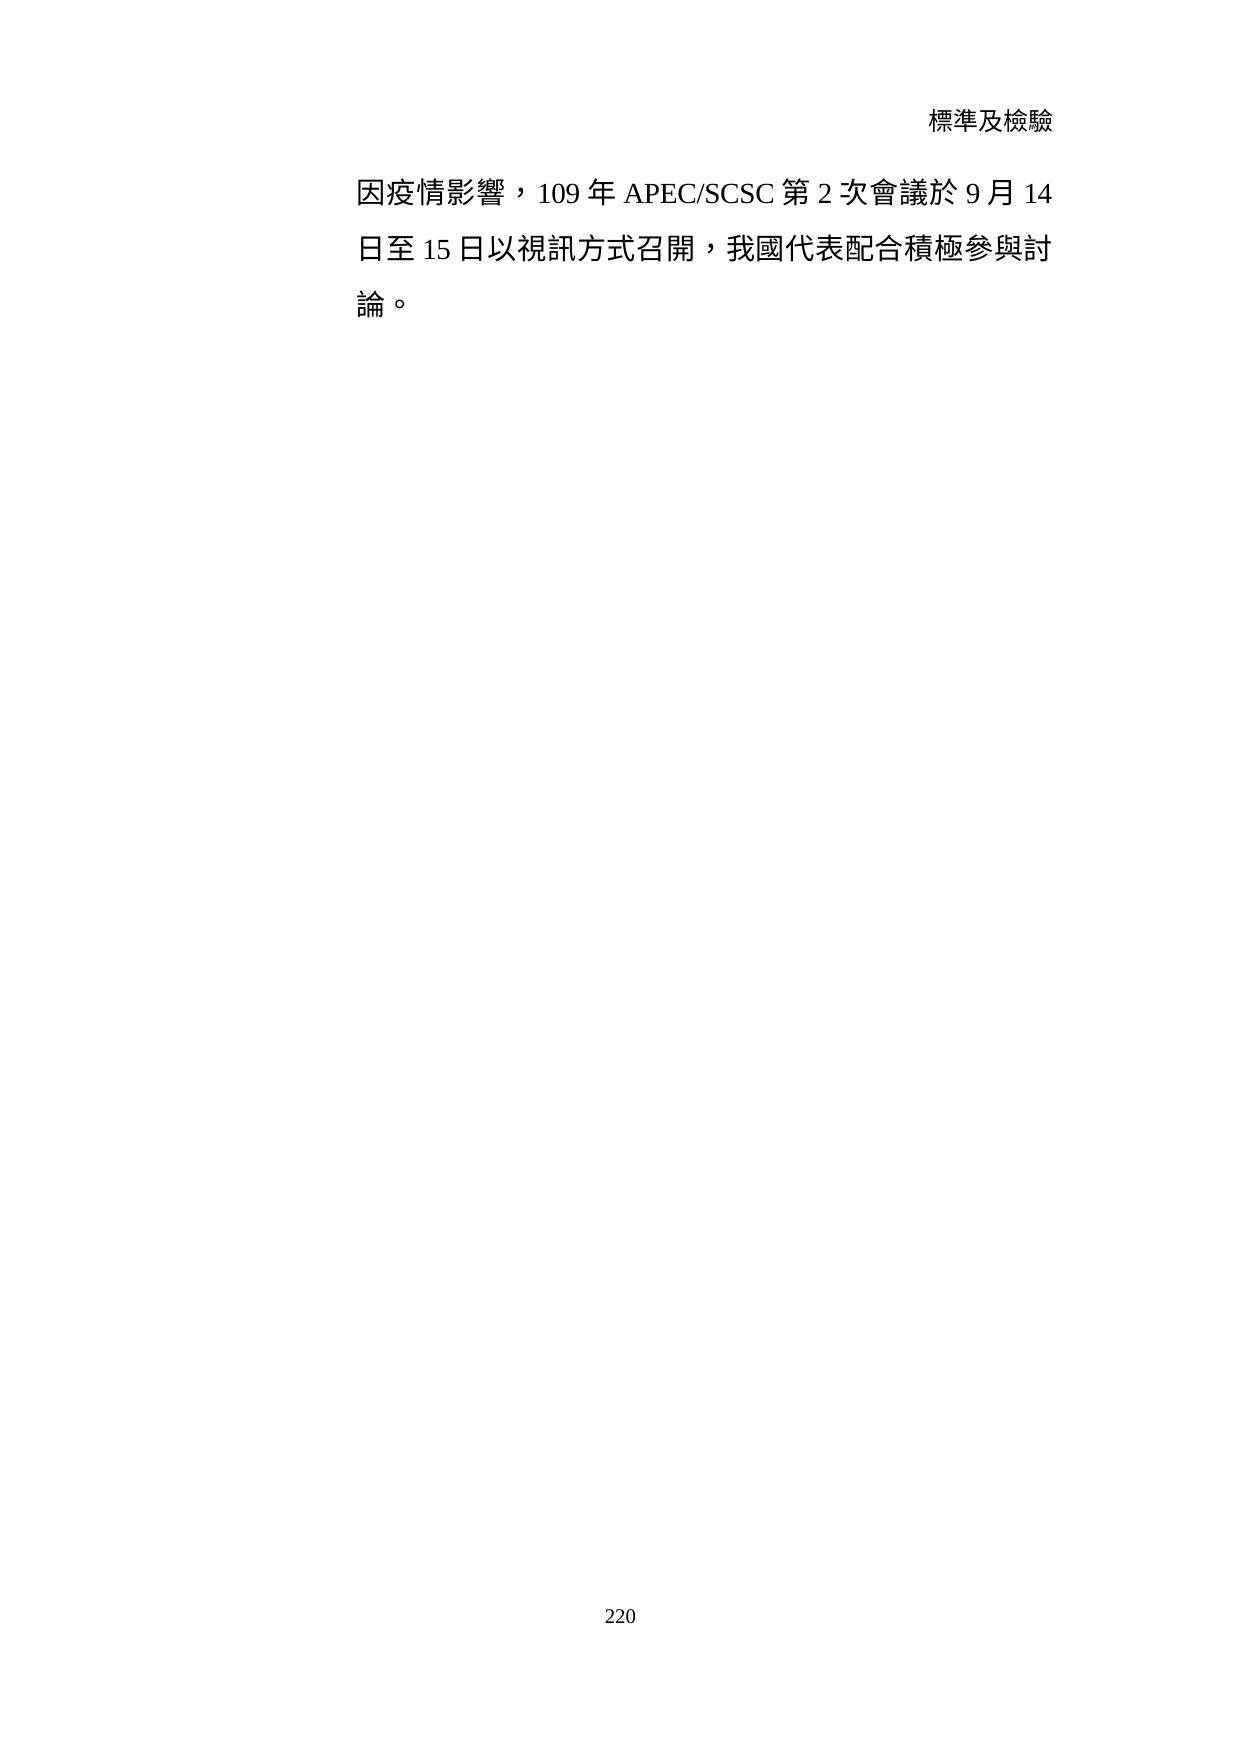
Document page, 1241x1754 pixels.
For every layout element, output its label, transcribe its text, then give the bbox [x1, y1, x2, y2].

list 因疫情影響，109年APEC/SCSC第2次會議於9月14日至15日以視訊方式召開，我國代表配合積極參與討論。 [217, 158, 1053, 327]
